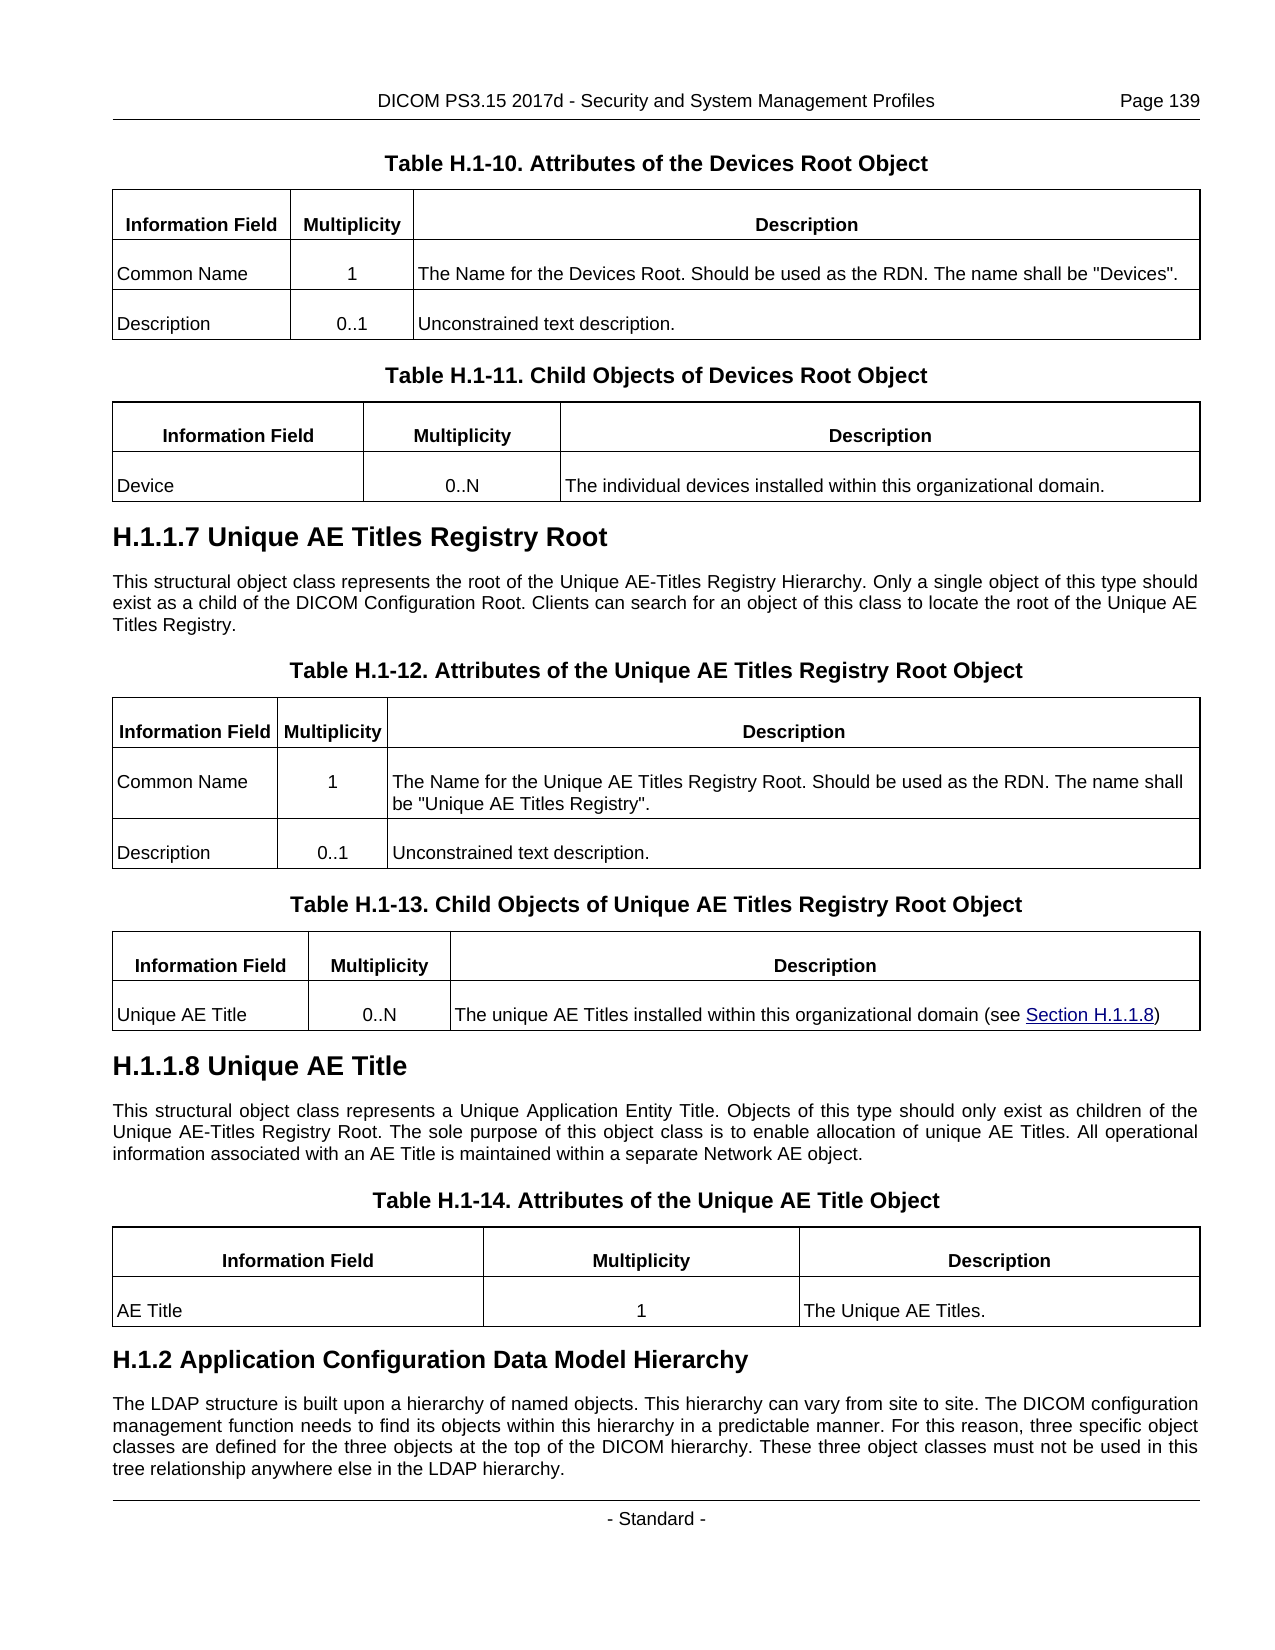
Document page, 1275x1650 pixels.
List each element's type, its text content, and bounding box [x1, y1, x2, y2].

table_cell Device [113, 452, 363, 501]
text This structural object class represents the root of the Unique AE-Titles Registry Hierarchy. Only a single object of this type should exist as a child of the DICOM Configuration Root. Clients can search for an object of this class to locate the root of the Unique AE Titles Registry. [112, 571, 1200, 635]
table_header Multiplicity [309, 932, 450, 980]
table_cell The Name for the Unique AE Titles Registry Root. Should be used as the RDN. The name shall be "Unique AE Titles Registry". [388, 748, 1199, 818]
text Table H.1-10. Attributes of the Devices Root Object [112, 150, 1200, 176]
table_cell The Name for the Devices Root. Should be used as the RDN. The name shall be "Devices". [414, 240, 1199, 289]
text H.1.1.8 Unique AE Title [112, 1050, 1200, 1081]
table_header Information Field [113, 190, 290, 239]
text The LDAP structure is built upon a hierarchy of named objects. This hierarchy can vary from site to site. The DICOM configuration management function needs to find its objects within this hierarchy in a predictable manner. For this reason, three specific object classes are defined for the three objects at the top of the DICOM hierarchy. These three object classes must not be used in this tree relationship anywhere else in the LDAP hierarchy. [112, 1393, 1200, 1479]
table_cell AE Title [113, 1277, 483, 1326]
table_header Multiplicity [278, 698, 387, 747]
text This structural object class represents a Unique Application Entity Title. Objects of this type should only exist as children of the Unique AE-Titles Registry Root. The sole purpose of this object class is to enable allocation of unique AE Titles. All operational information associated with an AE Title is maintained within a separate Network AE object. [112, 1100, 1200, 1164]
table_cell The unique AE Titles installed within this organizational domain (see Section H.1.1.8) [451, 981, 1199, 1030]
table_cell Unconstrained text description. [414, 290, 1199, 338]
table_cell 0..1 [291, 290, 413, 338]
text H.1.2 Application Configuration Data Model Hierarchy [112, 1346, 1200, 1374]
text Table H.1-11. Child Objects of Devices Root Object [112, 362, 1200, 388]
table_cell Description [113, 290, 290, 338]
table_header Information Field [113, 698, 277, 747]
table_cell 0..N [309, 981, 450, 1030]
table_cell 1 [278, 748, 387, 818]
table_header Description [414, 190, 1199, 239]
table_cell Description [113, 819, 277, 868]
table_cell Unique AE Title [113, 981, 308, 1030]
text Table H.1-13. Child Objects of Unique AE Titles Registry Root Object [112, 891, 1200, 917]
table_header Description [388, 698, 1199, 747]
table_cell 0..N [364, 452, 560, 501]
table_header Information Field [113, 403, 363, 451]
table_header Multiplicity [291, 190, 413, 239]
table_cell The Unique AE Titles. [800, 1277, 1199, 1326]
table_header Information Field [113, 932, 308, 980]
table_cell Common Name [113, 748, 277, 818]
table_cell The individual devices installed within this organizational domain. [561, 452, 1199, 501]
table_cell 1 [291, 240, 413, 289]
table_header Multiplicity [484, 1228, 799, 1276]
table_cell 1 [484, 1277, 799, 1326]
text Table H.1-12. Attributes of the Unique AE Titles Registry Root Object [112, 658, 1200, 683]
table_cell 0..1 [278, 819, 387, 868]
table_header Description [451, 932, 1199, 980]
text Table H.1-14. Attributes of the Unique AE Title Object [112, 1187, 1200, 1213]
table_cell Common Name [113, 240, 290, 289]
table_header Description [800, 1228, 1199, 1276]
text H.1.1.7 Unique AE Titles Registry Root [112, 521, 1200, 552]
table_header Multiplicity [364, 403, 560, 451]
table_cell Unconstrained text description. [388, 819, 1199, 868]
table_header Description [561, 403, 1199, 451]
table_header Information Field [113, 1228, 483, 1276]
